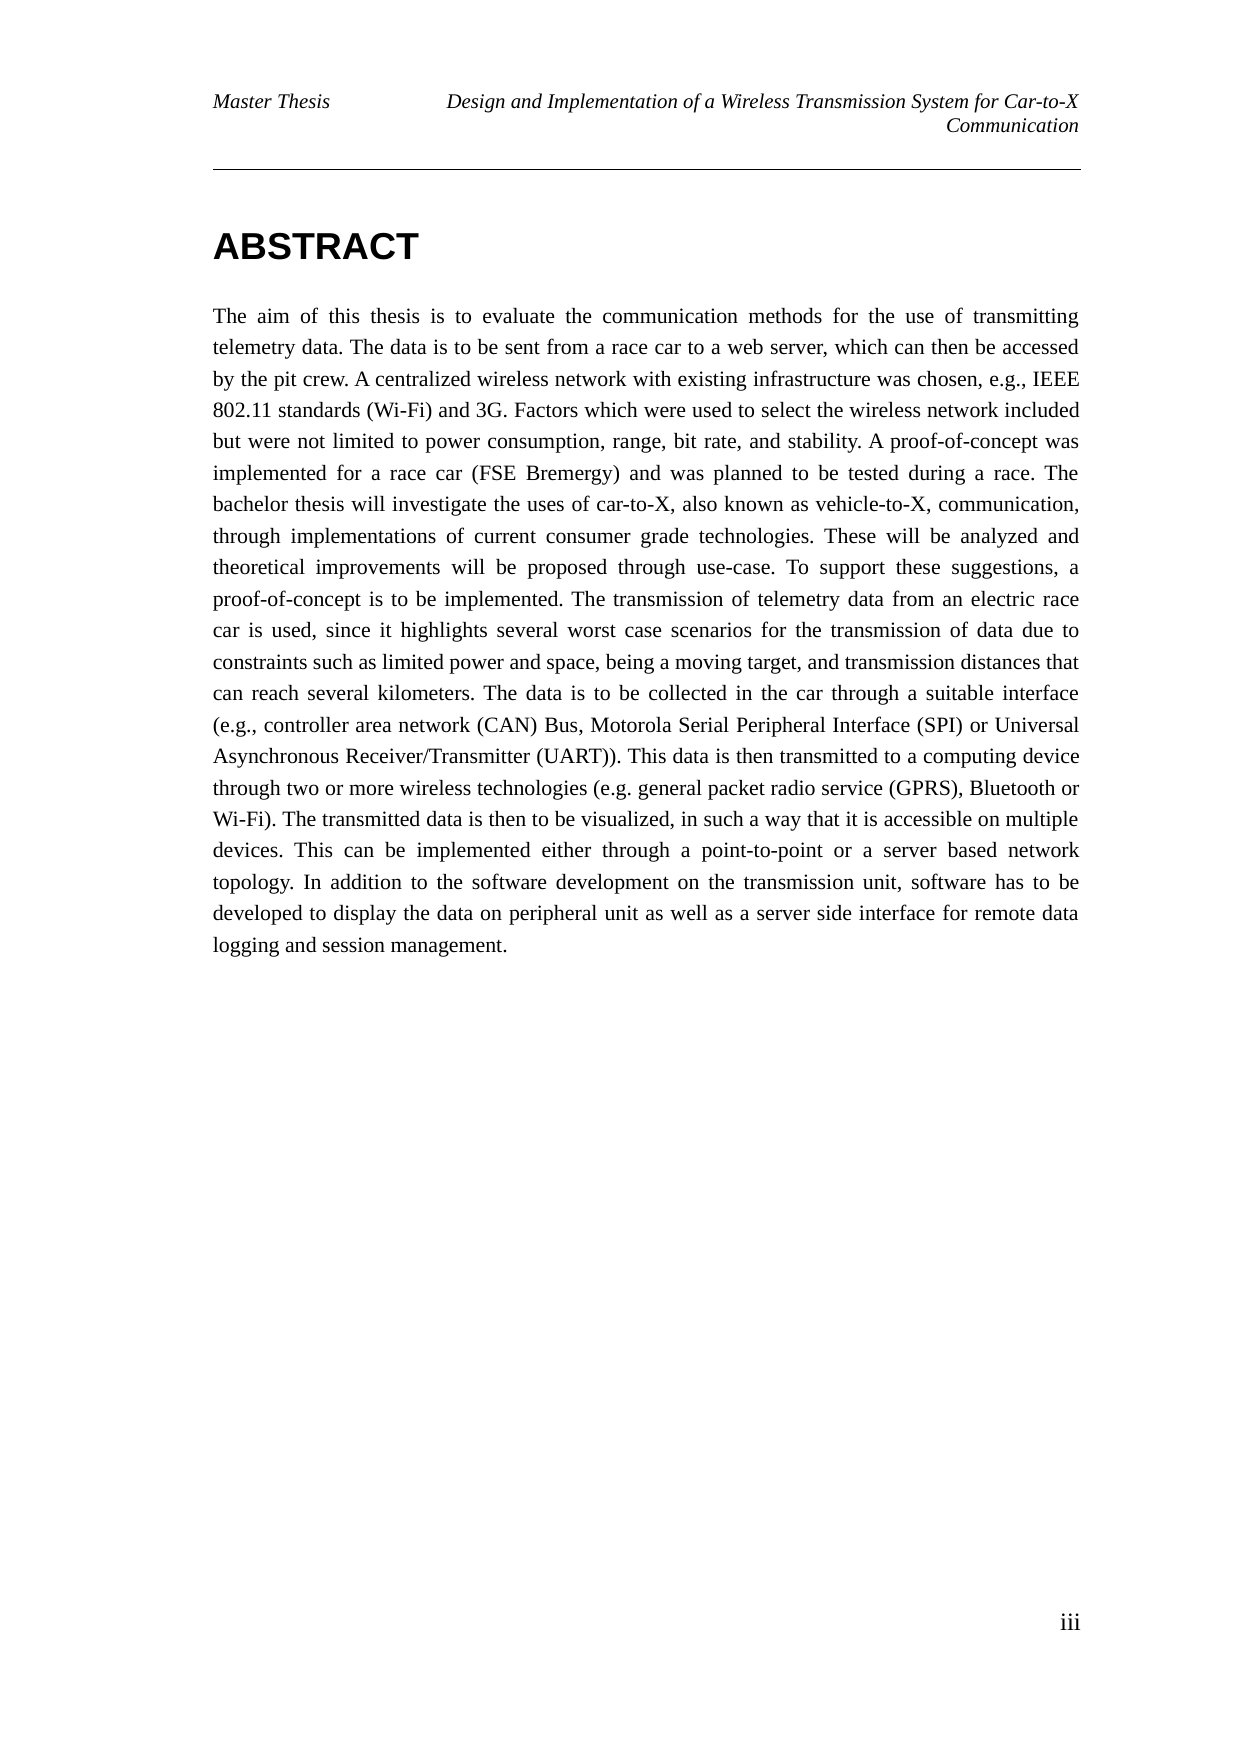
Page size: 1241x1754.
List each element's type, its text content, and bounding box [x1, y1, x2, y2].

text Abstract [213, 224, 1081, 267]
text The aim of this thesis is to evaluate the communication methods for the use of transmitting telemetry data. The data is to be sent from a race car to a web server, which can then be accessed by the pit crew. A centralized wireless network with existing infrastructure was chosen, e.g., IEEE 802.11 standards (Wi-Fi) and 3G. Factors which were used to select the wireless network included but were not limited to power consumption, range, bit rate, and stability. A proof-of-concept was implemented for a race car (FSE Bremergy) and was planned to be tested during a race. The bachelor thesis will investigate the uses of car-to-X, also known as vehicle-to-X, communication, through implementations of current consumer grade technologies. These will be analyzed and theoretical improvements will be proposed through use-case. To support these suggestions, a proof-of-concept is to be implemented. The transmission of telemetry data from an electric race car is used, since it highlights several worst case scenarios for the transmission of data due to constraints such as limited power and space, being a moving target, and transmission distances that can reach several kilometers. The data is to be collected in the car through a suitable interface (e.g., controller area network (CAN) Bus, Motorola Serial Peripheral Interface (SPI) or Universal Asynchronous Receiver/Transmitter (UART)). This data is then transmitted to a computing device through two or more wireless technologies (e.g. general packet radio service (GPRS), Bluetooth or Wi-Fi). The transmitted data is then to be visualized, in such a way that it is accessible on multiple devices. This can be implemented either through a point-to-point or a server based network topology. In addition to the software development on the transmission unit, software has to be developed to display the data on peripheral unit as well as a server side interface for remote data logging and session management. [213, 303, 1081, 957]
